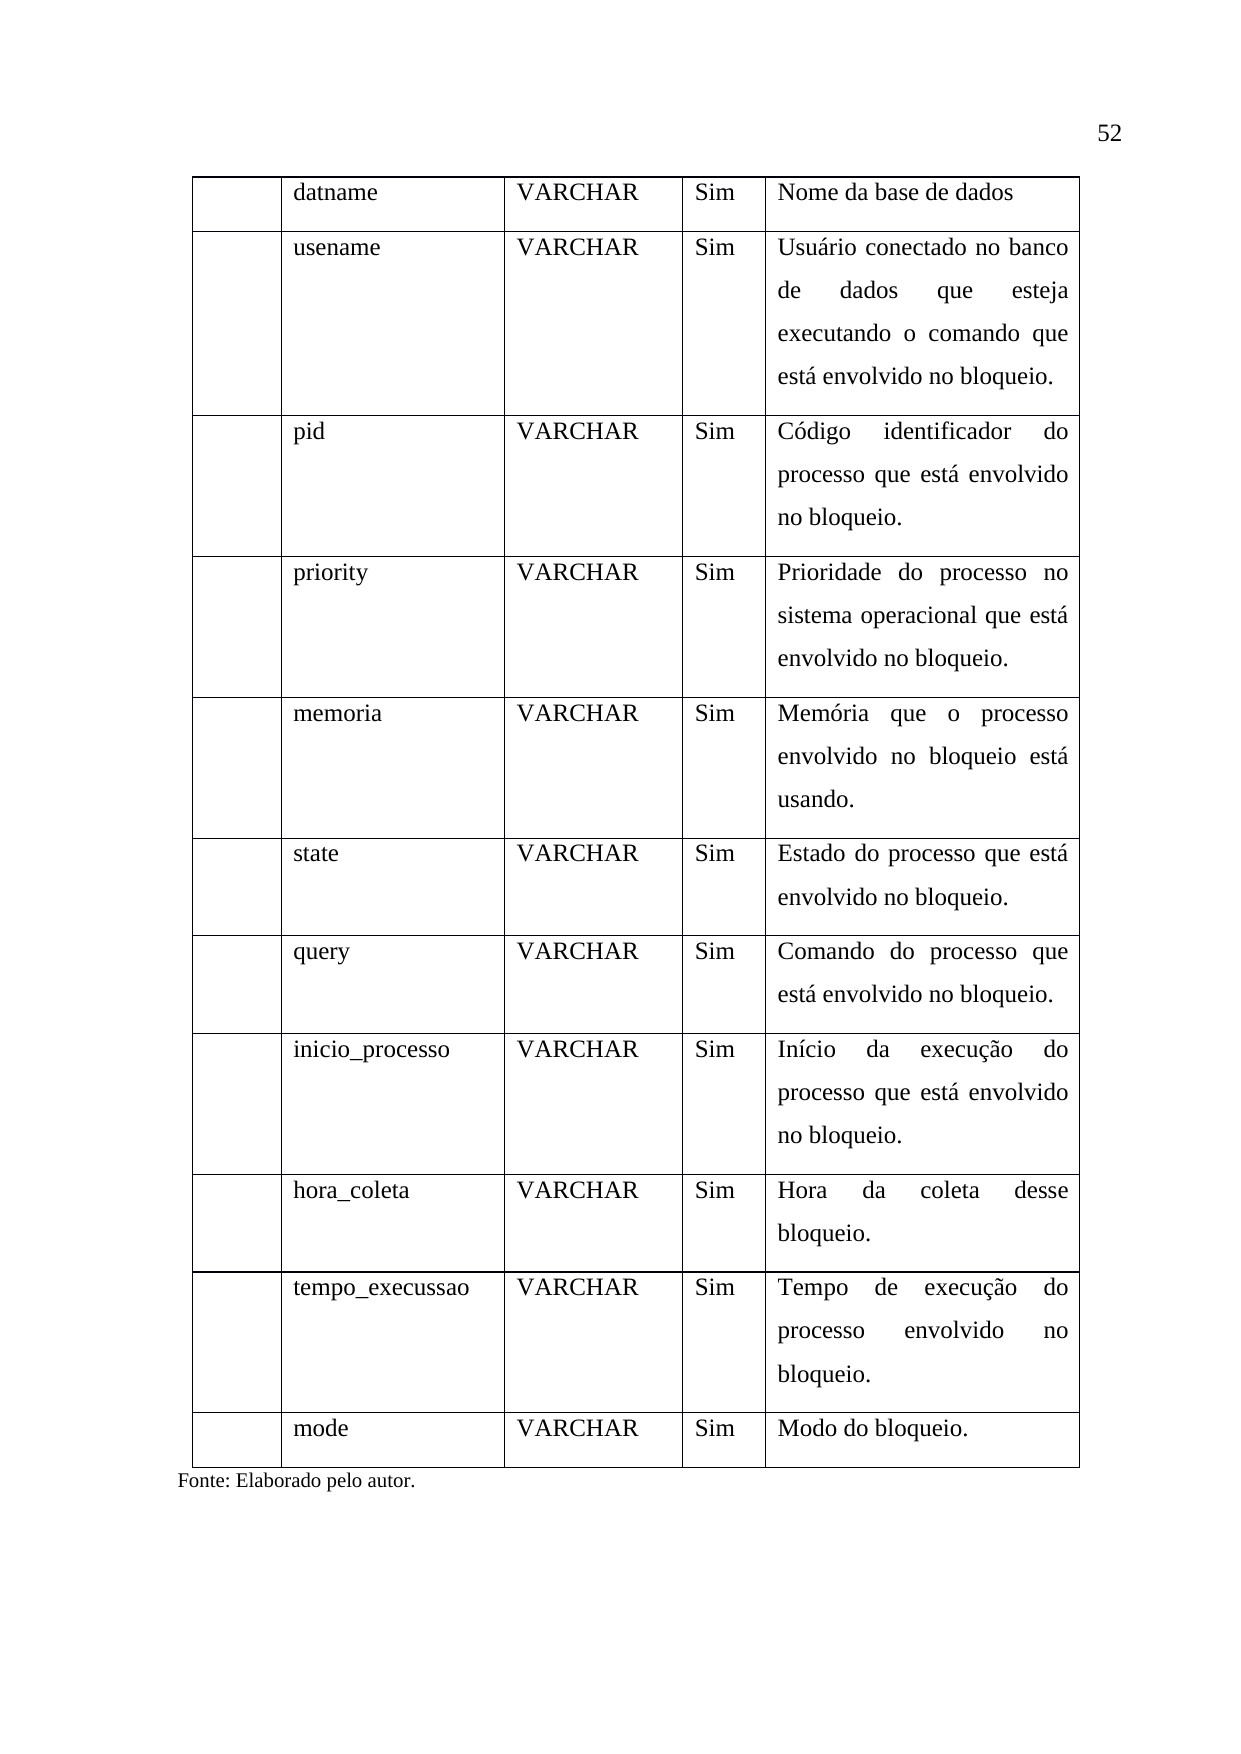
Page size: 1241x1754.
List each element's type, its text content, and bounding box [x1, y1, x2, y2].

table_cell pid [282, 416, 504, 556]
list Fonte: Elaborado pelo autor. [177, 1468, 1122, 1492]
table_cell Estado do processo que está envolvido no bloqueio. [766, 839, 1079, 935]
table_cell [193, 557, 281, 697]
table_cell Nome da base de dados [766, 178, 1079, 231]
table_cell [193, 1273, 281, 1412]
table_cell [193, 936, 281, 1033]
table_cell [193, 1034, 281, 1174]
table_cell VARCHAR [505, 1034, 682, 1174]
table_cell Memória que o processo envolvido no bloqueio está usando. [766, 698, 1079, 837]
table_cell Sim [683, 936, 765, 1033]
table_cell Sim [683, 1034, 765, 1174]
table_cell VARCHAR [505, 839, 682, 935]
table_cell state [282, 839, 504, 935]
table_cell [193, 698, 281, 837]
table_cell VARCHAR [505, 698, 682, 837]
table_cell Sim [683, 698, 765, 837]
table_cell VARCHAR [505, 416, 682, 556]
table_cell Tempo de execução do processo envolvido no bloqueio. [766, 1273, 1079, 1412]
table_cell memoria [282, 698, 504, 837]
table_cell Sim [683, 557, 765, 697]
table_cell Sim [683, 1175, 765, 1271]
table_cell [193, 232, 281, 415]
table_cell query [282, 936, 504, 1033]
table_cell Sim [683, 839, 765, 935]
table_cell hora_coleta [282, 1175, 504, 1271]
table_cell [193, 178, 281, 231]
table_cell Sim [683, 416, 765, 556]
table_cell Hora da coleta desse bloqueio. [766, 1175, 1079, 1271]
table_cell [193, 1175, 281, 1271]
table_cell Modo do bloqueio. [766, 1413, 1079, 1467]
table_cell mode [282, 1413, 504, 1467]
table_cell VARCHAR [505, 1273, 682, 1412]
table_cell tempo_execussao [282, 1273, 504, 1412]
table_cell [193, 1413, 281, 1467]
table_cell Sim [683, 178, 765, 231]
table_cell Sim [683, 232, 765, 415]
table_cell Sim [683, 1413, 765, 1467]
table_cell [193, 416, 281, 556]
table_cell Código identificador do processo que está envolvido no bloqueio. [766, 416, 1079, 556]
table_cell inicio_processo [282, 1034, 504, 1174]
table_cell Usuário conectado no banco de dados que esteja executando o comando que está envolvido no bloqueio. [766, 232, 1079, 415]
table_cell [193, 839, 281, 935]
table_cell VARCHAR [505, 557, 682, 697]
table_cell VARCHAR [505, 936, 682, 1033]
table_cell Sim [683, 1273, 765, 1412]
table_cell usename [282, 232, 504, 415]
table_cell VARCHAR [505, 178, 682, 231]
table_cell VARCHAR [505, 1413, 682, 1467]
table_cell VARCHAR [505, 232, 682, 415]
table_cell VARCHAR [505, 1175, 682, 1271]
table_cell Início da execução do processo que está envolvido no bloqueio. [766, 1034, 1079, 1174]
table_cell Comando do processo que está envolvido no bloqueio. [766, 936, 1079, 1033]
table_cell datname [282, 178, 504, 231]
table_cell priority [282, 557, 504, 697]
table_cell Prioridade do processo no sistema operacional que está envolvido no bloqueio. [766, 557, 1079, 697]
